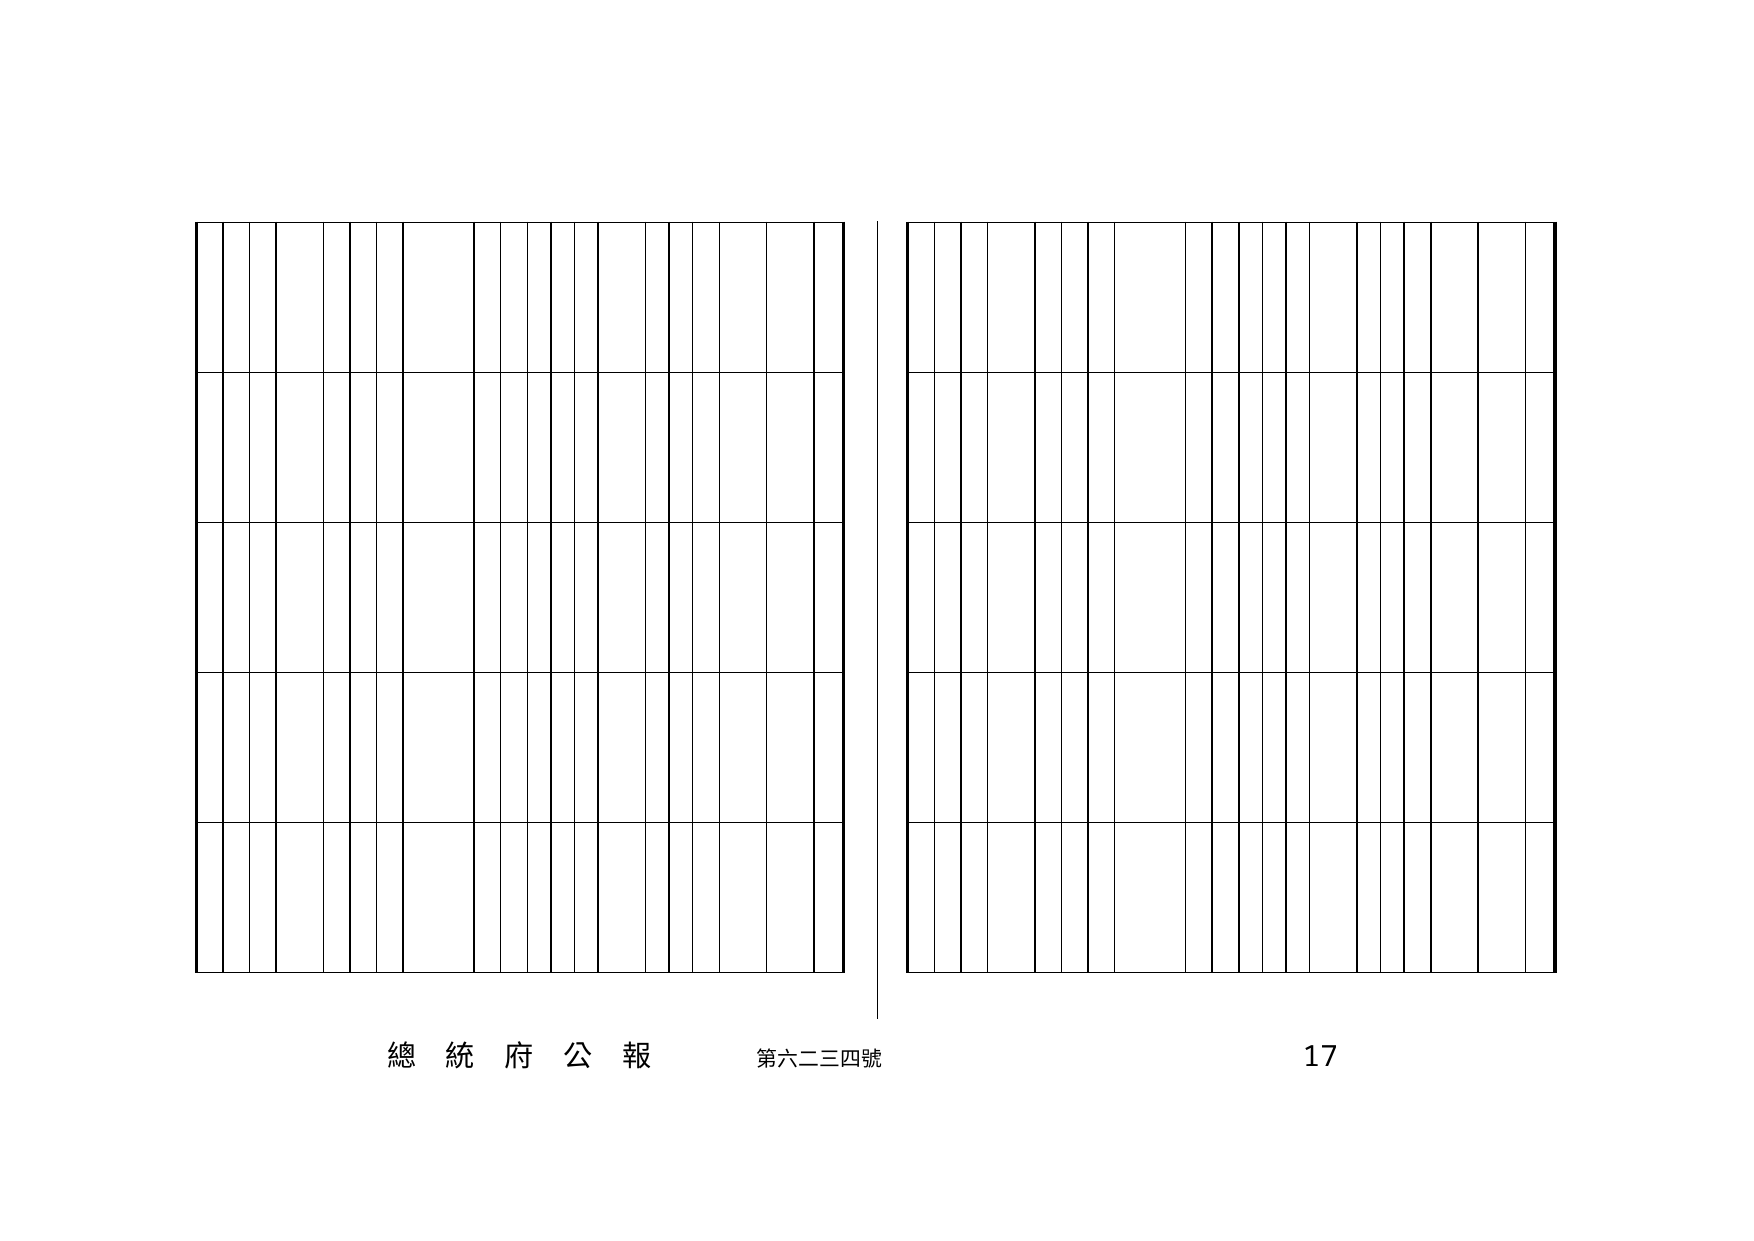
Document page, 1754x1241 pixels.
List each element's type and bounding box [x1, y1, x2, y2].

table_cell [1333, 523, 1356, 672]
table_cell [1213, 523, 1238, 672]
table_cell [1138, 523, 1162, 672]
table_cell [815, 373, 842, 522]
table_cell [300, 523, 323, 672]
table_cell [450, 823, 473, 972]
table_cell [1526, 223, 1553, 372]
table_cell [224, 223, 249, 372]
table_cell [767, 223, 790, 372]
table_cell [909, 223, 934, 372]
table_cell [1213, 823, 1238, 972]
table_cell [1454, 823, 1477, 972]
table_cell [575, 823, 597, 972]
table_cell [909, 373, 934, 522]
table_cell [1333, 673, 1356, 822]
table_cell [1011, 223, 1034, 372]
table_cell [250, 223, 275, 372]
table_cell [575, 523, 597, 672]
table_cell [935, 373, 960, 522]
table_cell [1502, 223, 1525, 372]
table_cell [720, 673, 743, 822]
table_cell [575, 223, 597, 372]
table_cell [277, 673, 300, 822]
table_cell [1381, 373, 1403, 522]
table_cell [622, 373, 645, 522]
table_cell [1358, 823, 1380, 972]
table_cell [1089, 823, 1114, 972]
table_cell [1240, 223, 1262, 372]
table_cell [1310, 523, 1333, 672]
table_cell [1432, 523, 1454, 672]
table_cell [1310, 673, 1333, 822]
table_cell [1381, 823, 1403, 972]
table_cell [646, 823, 668, 972]
table_cell [962, 223, 987, 372]
table_cell [324, 373, 349, 522]
table_cell [1432, 823, 1454, 972]
table_cell [1062, 523, 1087, 672]
table_cell [552, 373, 574, 522]
table_cell [1310, 823, 1333, 972]
table_cell [1479, 373, 1502, 522]
table_cell [1186, 223, 1211, 372]
table_cell [790, 523, 813, 672]
table_cell [1240, 523, 1262, 672]
table_cell [277, 373, 300, 522]
table_cell [935, 823, 960, 972]
table_cell [646, 223, 668, 372]
table_cell [501, 823, 527, 972]
table_cell [324, 673, 349, 822]
table_cell [720, 523, 743, 672]
table_cell [1138, 823, 1162, 972]
table_cell [1263, 673, 1285, 822]
table_cell [1454, 523, 1477, 672]
table_cell [250, 673, 275, 822]
table_cell [1115, 373, 1138, 522]
table_cell [300, 673, 323, 822]
table_cell [962, 673, 987, 822]
table_cell [1115, 823, 1138, 972]
table_cell [599, 673, 622, 822]
table_cell [1526, 523, 1553, 672]
table_cell [1162, 373, 1185, 522]
table_cell [962, 523, 987, 672]
table_cell [377, 373, 402, 522]
table_cell [670, 223, 692, 372]
table_cell [324, 823, 349, 972]
table_cell [1213, 673, 1238, 822]
table_cell [693, 673, 719, 822]
table_cell [1405, 373, 1430, 522]
table_cell [767, 673, 790, 822]
table_cell [277, 823, 300, 972]
table_cell [501, 523, 527, 672]
table_cell [250, 373, 275, 522]
table_cell [1062, 823, 1087, 972]
table_cell [1186, 673, 1211, 822]
table_cell [1381, 523, 1403, 672]
table_cell [198, 373, 222, 522]
table_cell [962, 823, 987, 972]
table_cell [552, 523, 574, 672]
table_cell [646, 673, 668, 822]
table_cell [693, 823, 719, 972]
table_cell [575, 373, 597, 522]
table_cell [815, 823, 842, 972]
table_cell [1240, 373, 1262, 522]
table_cell [1089, 523, 1114, 672]
table_cell [720, 223, 743, 372]
table_cell [1333, 223, 1356, 372]
table_cell [427, 823, 450, 972]
table_cell [377, 673, 402, 822]
table_cell [427, 373, 450, 522]
table_cell [1287, 373, 1309, 522]
table_cell [224, 673, 249, 822]
table_cell [1011, 523, 1034, 672]
table_cell [1138, 673, 1162, 822]
table_cell [1454, 223, 1477, 372]
table_cell [1186, 373, 1211, 522]
table_cell [1358, 523, 1380, 672]
table_cell [1432, 673, 1454, 822]
table_cell [790, 373, 813, 522]
table_cell [475, 223, 500, 372]
table_cell [1287, 823, 1309, 972]
table_cell [935, 523, 960, 672]
table_cell [1036, 223, 1061, 372]
table_cell [1062, 223, 1087, 372]
table_cell [1186, 823, 1211, 972]
table_cell [1358, 223, 1380, 372]
table_cell [1526, 823, 1553, 972]
table_cell [300, 223, 323, 372]
table_cell [1333, 823, 1356, 972]
table_cell [450, 523, 473, 672]
table_cell [670, 673, 692, 822]
table_cell [404, 823, 427, 972]
table_cell [767, 823, 790, 972]
table_cell [670, 523, 692, 672]
table_cell [1036, 823, 1061, 972]
table_cell [224, 823, 249, 972]
table_cell [1162, 523, 1185, 672]
table_cell [1310, 223, 1333, 372]
table_cell [528, 373, 550, 522]
table_cell [1115, 223, 1138, 372]
table_cell [988, 223, 1011, 372]
table_cell [377, 223, 402, 372]
table_cell [1089, 373, 1114, 522]
table_cell [377, 823, 402, 972]
table_cell [1011, 673, 1034, 822]
table_cell [622, 823, 645, 972]
table_cell [1405, 223, 1430, 372]
table_cell [693, 523, 719, 672]
table_cell [1240, 823, 1262, 972]
table_cell [935, 673, 960, 822]
table_cell [599, 823, 622, 972]
table_cell [1502, 673, 1525, 822]
table_cell [743, 373, 766, 522]
table_cell [790, 673, 813, 822]
table_cell [1089, 223, 1114, 372]
table_cell [351, 373, 376, 522]
table_cell [1011, 823, 1034, 972]
table_cell [1036, 373, 1061, 522]
table_cell [528, 223, 550, 372]
table_cell [450, 223, 473, 372]
table_cell [1502, 523, 1525, 672]
table_cell [475, 373, 500, 522]
table_cell [324, 223, 349, 372]
table_cell [224, 373, 249, 522]
table_cell [1115, 523, 1138, 672]
table_cell [351, 223, 376, 372]
table_cell [198, 223, 222, 372]
table_cell [1405, 823, 1430, 972]
table_cell [1479, 823, 1502, 972]
table_cell [1381, 223, 1403, 372]
table_cell [198, 523, 222, 672]
table_cell [1162, 223, 1185, 372]
table_cell [646, 523, 668, 672]
table_cell [670, 823, 692, 972]
table_cell [528, 523, 550, 672]
table_cell [767, 373, 790, 522]
table_cell [1479, 523, 1502, 672]
table_cell [475, 523, 500, 672]
table_cell [552, 823, 574, 972]
table_cell [1115, 673, 1138, 822]
table_cell [988, 673, 1011, 822]
table_cell [250, 823, 275, 972]
table_cell [475, 823, 500, 972]
table_cell [743, 523, 766, 672]
table_cell [1454, 673, 1477, 822]
table_cell [767, 523, 790, 672]
table_cell [790, 823, 813, 972]
table_cell [1432, 373, 1454, 522]
table_cell [815, 673, 842, 822]
table_cell [1526, 373, 1553, 522]
table_cell [552, 673, 574, 822]
table_cell [1162, 823, 1185, 972]
table_cell [277, 523, 300, 672]
table_cell [450, 673, 473, 822]
table_cell [693, 223, 719, 372]
table_cell [300, 823, 323, 972]
table_cell [1162, 673, 1185, 822]
table_cell [575, 673, 597, 822]
table_cell [250, 523, 275, 672]
table_cell [1287, 223, 1309, 372]
table_cell [743, 223, 766, 372]
table_cell [935, 223, 960, 372]
table_cell [501, 373, 527, 522]
table_cell [501, 673, 527, 822]
table_cell [622, 523, 645, 672]
table_cell [1310, 373, 1333, 522]
table_cell [1036, 523, 1061, 672]
table_cell [1138, 373, 1162, 522]
table_cell [1381, 673, 1403, 822]
table_cell [404, 373, 427, 522]
table_cell [743, 823, 766, 972]
table_cell [1213, 373, 1238, 522]
table_cell [324, 523, 349, 672]
table_cell [450, 373, 473, 522]
table_cell [1062, 373, 1087, 522]
table_cell [224, 523, 249, 672]
table_cell [404, 523, 427, 672]
table_cell [622, 223, 645, 372]
table_cell [501, 223, 527, 372]
table_cell [351, 673, 376, 822]
table_cell [743, 673, 766, 822]
table_cell [1138, 223, 1162, 372]
table_cell [1263, 373, 1285, 522]
table_cell [1263, 823, 1285, 972]
table_cell [1405, 523, 1430, 672]
table_cell [1089, 673, 1114, 822]
table_cell [1454, 373, 1477, 522]
table_cell [404, 223, 427, 372]
table_cell [1287, 523, 1309, 672]
table_cell [693, 373, 719, 522]
table_cell [1186, 523, 1211, 672]
table_cell [1263, 523, 1285, 672]
table_cell [599, 373, 622, 522]
table_cell [720, 373, 743, 522]
table_cell [988, 373, 1011, 522]
table_cell [528, 823, 550, 972]
table_cell [552, 223, 574, 372]
table_cell [1062, 673, 1087, 822]
table_cell [670, 373, 692, 522]
table_cell [475, 673, 500, 822]
table_cell [909, 523, 934, 672]
table_cell [1502, 823, 1525, 972]
table_cell [351, 523, 376, 672]
table_cell [427, 673, 450, 822]
table_cell [528, 673, 550, 822]
table_cell [1479, 673, 1502, 822]
table_cell [646, 373, 668, 522]
table_cell [1333, 373, 1356, 522]
table_cell [404, 673, 427, 822]
table_cell [599, 523, 622, 672]
table_cell [198, 823, 222, 972]
table_cell [300, 373, 323, 522]
table_cell [427, 223, 450, 372]
table_cell [377, 523, 402, 672]
table_cell [1287, 673, 1309, 822]
table_cell [622, 673, 645, 822]
table_cell [1479, 223, 1502, 372]
table_cell [427, 523, 450, 672]
table_cell [815, 223, 842, 372]
table_cell [1036, 673, 1061, 822]
table_cell [277, 223, 300, 372]
table_cell [1502, 373, 1525, 522]
table_cell [1358, 673, 1380, 822]
table_cell [351, 823, 376, 972]
table_cell [1011, 373, 1034, 522]
table_cell [988, 523, 1011, 672]
table_cell [962, 373, 987, 522]
table_cell [1358, 373, 1380, 522]
table_cell [198, 673, 222, 822]
table_cell [909, 823, 934, 972]
table_cell [1432, 223, 1454, 372]
table_cell [815, 523, 842, 672]
table_cell [909, 673, 934, 822]
table_cell [1405, 673, 1430, 822]
table_cell [1263, 223, 1285, 372]
table_cell [720, 823, 743, 972]
table_cell [1240, 673, 1262, 822]
table_cell [599, 223, 622, 372]
table_cell [988, 823, 1011, 972]
table_cell [1213, 223, 1238, 372]
table_cell [1526, 673, 1553, 822]
table_cell [790, 223, 813, 372]
